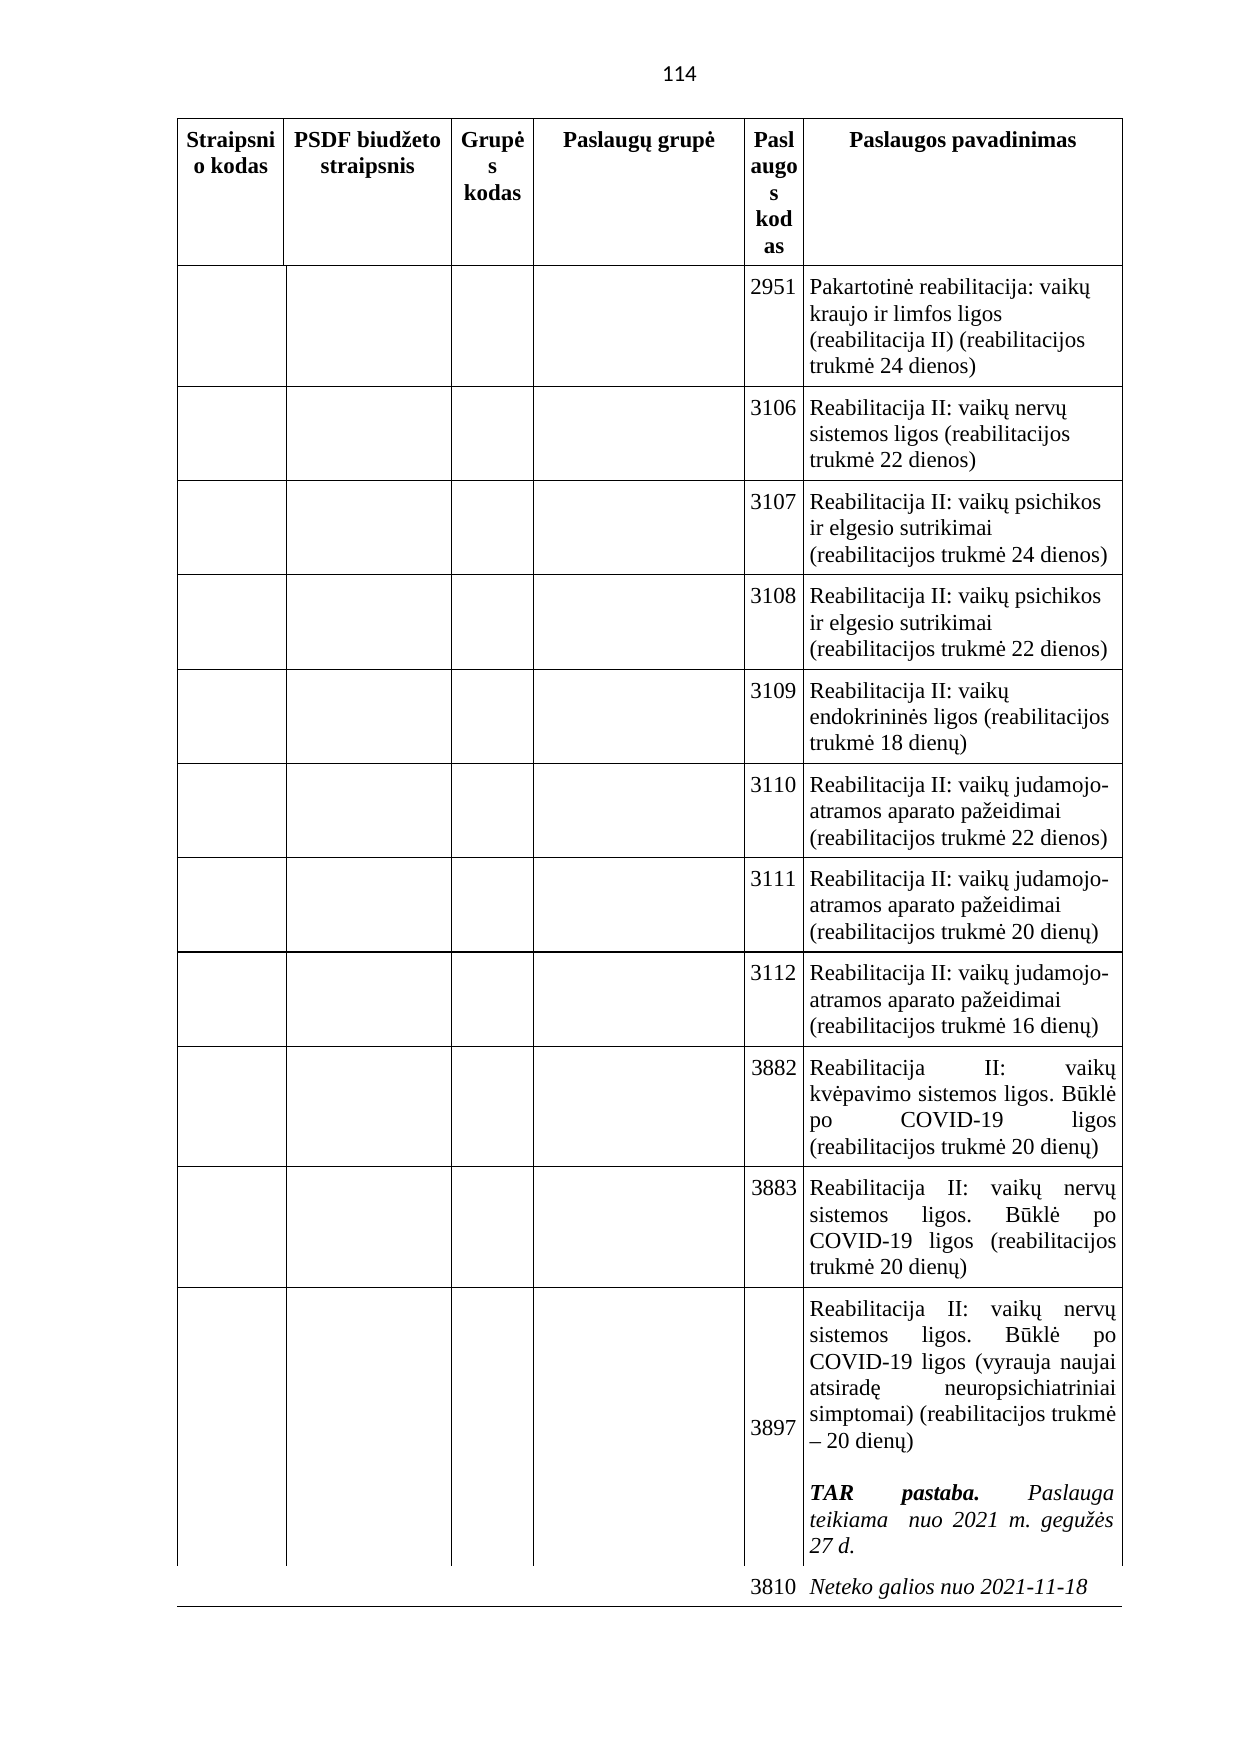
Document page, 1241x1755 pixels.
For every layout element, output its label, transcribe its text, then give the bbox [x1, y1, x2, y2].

table_cell 3109 [745, 670, 803, 763]
table_cell [287, 1047, 451, 1166]
table_cell 3108 [745, 575, 803, 668]
table_header Paslaugos pavadinimas [804, 119, 1122, 265]
table_cell 3110 [745, 764, 803, 857]
table_cell 3897 [745, 1288, 803, 1566]
table_cell Reabilitacija II: vaikų psichikos ir elgesio sutrikimai (reabilitacijos trukmė 24 dienos) [804, 481, 1122, 574]
table_cell [178, 266, 286, 386]
table_cell [178, 481, 286, 574]
table_cell [534, 953, 744, 1046]
table_cell 3810 [744, 1566, 803, 1606]
table_cell 2951 [745, 266, 803, 386]
table_cell Neteko galios nuo 2021-11-18 [803, 1566, 1122, 1606]
table_cell Reabilitacija II: vaikų nervų sistemos ligos (reabilitacijos trukmė 22 dienos) [804, 387, 1122, 480]
table_cell [287, 670, 451, 763]
table_cell [452, 481, 533, 574]
table_cell [287, 481, 451, 574]
table_cell Reabilitacija II: vaikų nervų sistemos ligos. Būklė po COVID-19 ligos (vyrauja naujai atsiradę neuropsichiatriniai simptomai) (reabilitacijos trukmė – 20 dienų) TAR pastaba. Paslauga teikiama nuo 2021 m. gegužės 27 d. [804, 1288, 1122, 1566]
table_cell [534, 1167, 744, 1287]
table_cell [178, 1167, 286, 1287]
table_header Paslaugų grupė [534, 119, 744, 265]
table_cell [452, 266, 533, 386]
table_cell Reabilitacija II: vaikų judamojo-atramos aparato pažeidimai (reabilitacijos trukmė 22 dienos) [804, 764, 1122, 857]
table_cell 3882 [745, 1047, 803, 1166]
table_cell [534, 387, 744, 480]
table_cell [178, 1288, 286, 1566]
table_cell [452, 1047, 533, 1166]
table_cell [287, 387, 451, 480]
table_header Grupės kodas [452, 119, 533, 265]
table_cell Reabilitacija II: vaikų nervų sistemos ligos. Būklė po COVID-19 ligos (reabilitacijos trukmė 20 dienų) [804, 1167, 1122, 1287]
table_cell Pakartotinė reabilitacija: vaikų kraujo ir limfos ligos (reabilitacija II) (reabilitacijos trukmė 24 dienos) [804, 266, 1122, 386]
table_cell [178, 858, 286, 951]
table_cell [534, 1288, 744, 1566]
table_cell Reabilitacija II: vaikų endokrininės ligos (reabilitacijos trukmė 18 dienų) [804, 670, 1122, 763]
table_cell [178, 575, 286, 668]
table_cell [178, 1047, 286, 1166]
table_cell [178, 670, 286, 763]
table_cell [534, 764, 744, 857]
table_cell [451, 1566, 533, 1606]
table_cell 3107 [745, 481, 803, 574]
table_cell 3106 [745, 387, 803, 480]
table_header Straipsnio kodas [178, 119, 283, 265]
table_cell [534, 1047, 744, 1166]
table_cell [177, 1566, 287, 1606]
table_header Paslaugos kodas [745, 119, 803, 265]
table_cell [287, 575, 451, 668]
table_cell [452, 575, 533, 668]
table_cell [452, 670, 533, 763]
table_cell [178, 764, 286, 857]
table_cell [534, 481, 744, 574]
table_cell [452, 1288, 533, 1566]
table_cell Reabilitacija II: vaikų judamojo-atramos aparato pažeidimai (reabilitacijos trukmė 16 dienų) [804, 953, 1122, 1046]
table_cell Reabilitacija II: vaikų psichikos ir elgesio sutrikimai (reabilitacijos trukmė 22 dienos) [804, 575, 1122, 668]
table_cell [452, 953, 533, 1046]
table_cell 3112 [745, 953, 803, 1046]
table_cell [452, 764, 533, 857]
table_cell [534, 670, 744, 763]
table_cell [287, 1288, 451, 1566]
table_cell [534, 266, 744, 386]
table_cell [287, 858, 451, 951]
table_cell [452, 858, 533, 951]
table_cell [178, 387, 286, 480]
table_cell [534, 1566, 744, 1606]
table_cell [452, 1167, 533, 1287]
table_cell [534, 575, 744, 668]
table_cell 3883 [745, 1167, 803, 1287]
table_cell [287, 1167, 451, 1287]
table_cell Reabilitacija II: vaikų judamojo-atramos aparato pažeidimai (reabilitacijos trukmė 20 dienų) [804, 858, 1122, 951]
table_cell [287, 266, 451, 386]
table_cell 3111 [745, 858, 803, 951]
table_cell Reabilitacija II: vaikų kvėpavimo sistemos ligos. Būklė po COVID-19 ligos (reabilitacijos trukmė 20 dienų) [804, 1047, 1122, 1166]
table_cell [534, 858, 744, 951]
table_cell [287, 953, 451, 1046]
table_cell [178, 953, 286, 1046]
table_cell [287, 764, 451, 857]
table_cell [452, 387, 533, 480]
table_cell [287, 1566, 451, 1606]
table_header PSDF biudžeto straipsnis [284, 119, 451, 265]
